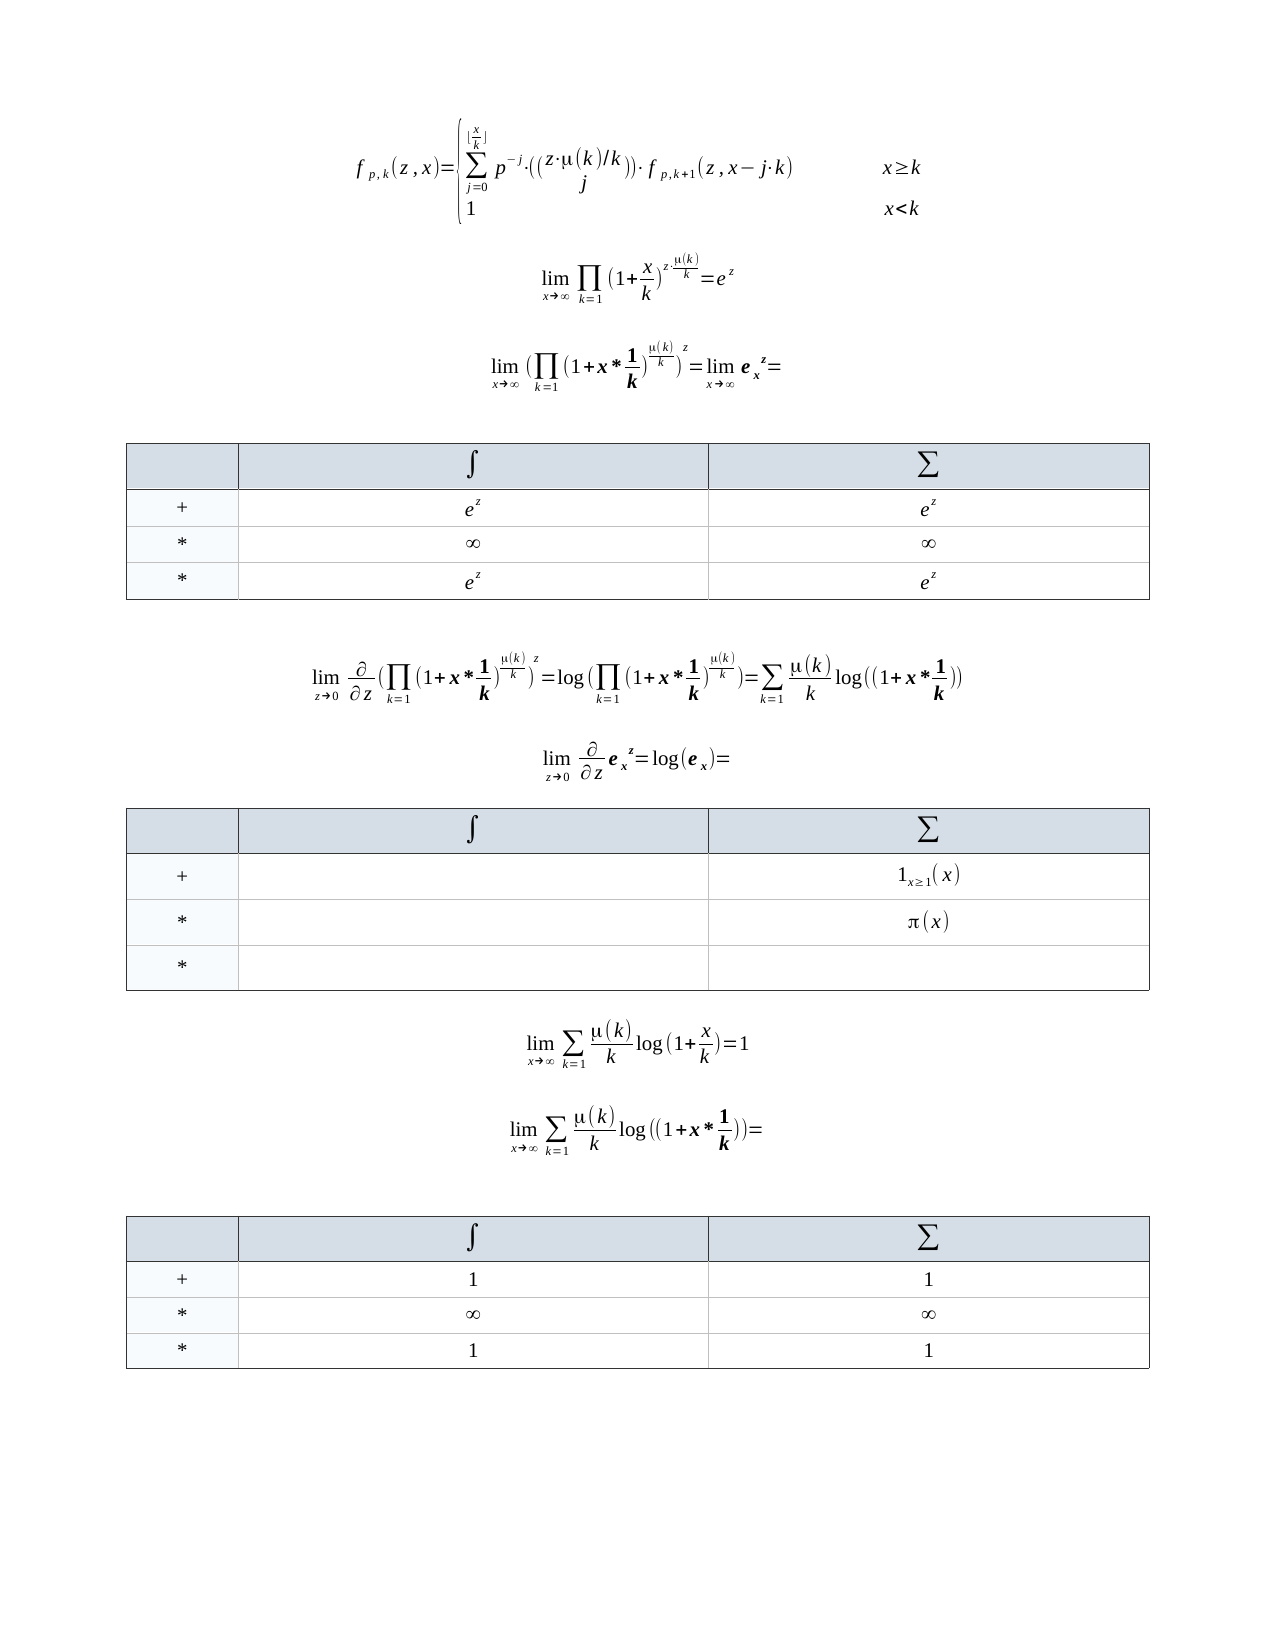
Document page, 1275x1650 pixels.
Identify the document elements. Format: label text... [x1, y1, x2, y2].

table_header [709, 809, 1149, 853]
table_cell + [127, 490, 238, 526]
table_cell [239, 946, 708, 990]
table_cell [709, 527, 1149, 562]
table_cell + [127, 854, 238, 899]
table_header [127, 809, 238, 853]
table_cell [709, 854, 1149, 899]
table_cell [709, 563, 1149, 599]
table_cell * [127, 1298, 238, 1332]
table_header [239, 809, 708, 853]
table_cell [239, 490, 708, 526]
table_header [709, 444, 1149, 488]
table_cell [239, 854, 708, 899]
table_header [239, 444, 708, 488]
table_cell + [127, 1262, 238, 1297]
table_header [709, 1217, 1149, 1261]
table_cell [239, 563, 708, 599]
table_cell [239, 900, 708, 944]
table_cell [239, 1262, 708, 1297]
table_cell [709, 1334, 1149, 1368]
table_cell * [127, 1334, 238, 1368]
table_cell [709, 946, 1149, 990]
table_cell [709, 1262, 1149, 1297]
table_cell [239, 1334, 708, 1368]
table_cell * [127, 900, 238, 944]
table_header [127, 444, 238, 488]
table_cell * [127, 527, 238, 562]
table_cell * [127, 563, 238, 599]
table_cell [709, 490, 1149, 526]
table_header [127, 1217, 238, 1261]
table_cell * [127, 946, 238, 990]
table_cell [239, 1298, 708, 1332]
table_header [239, 1217, 708, 1261]
table_cell [709, 900, 1149, 944]
table_cell [709, 1298, 1149, 1332]
table_cell [239, 527, 708, 562]
